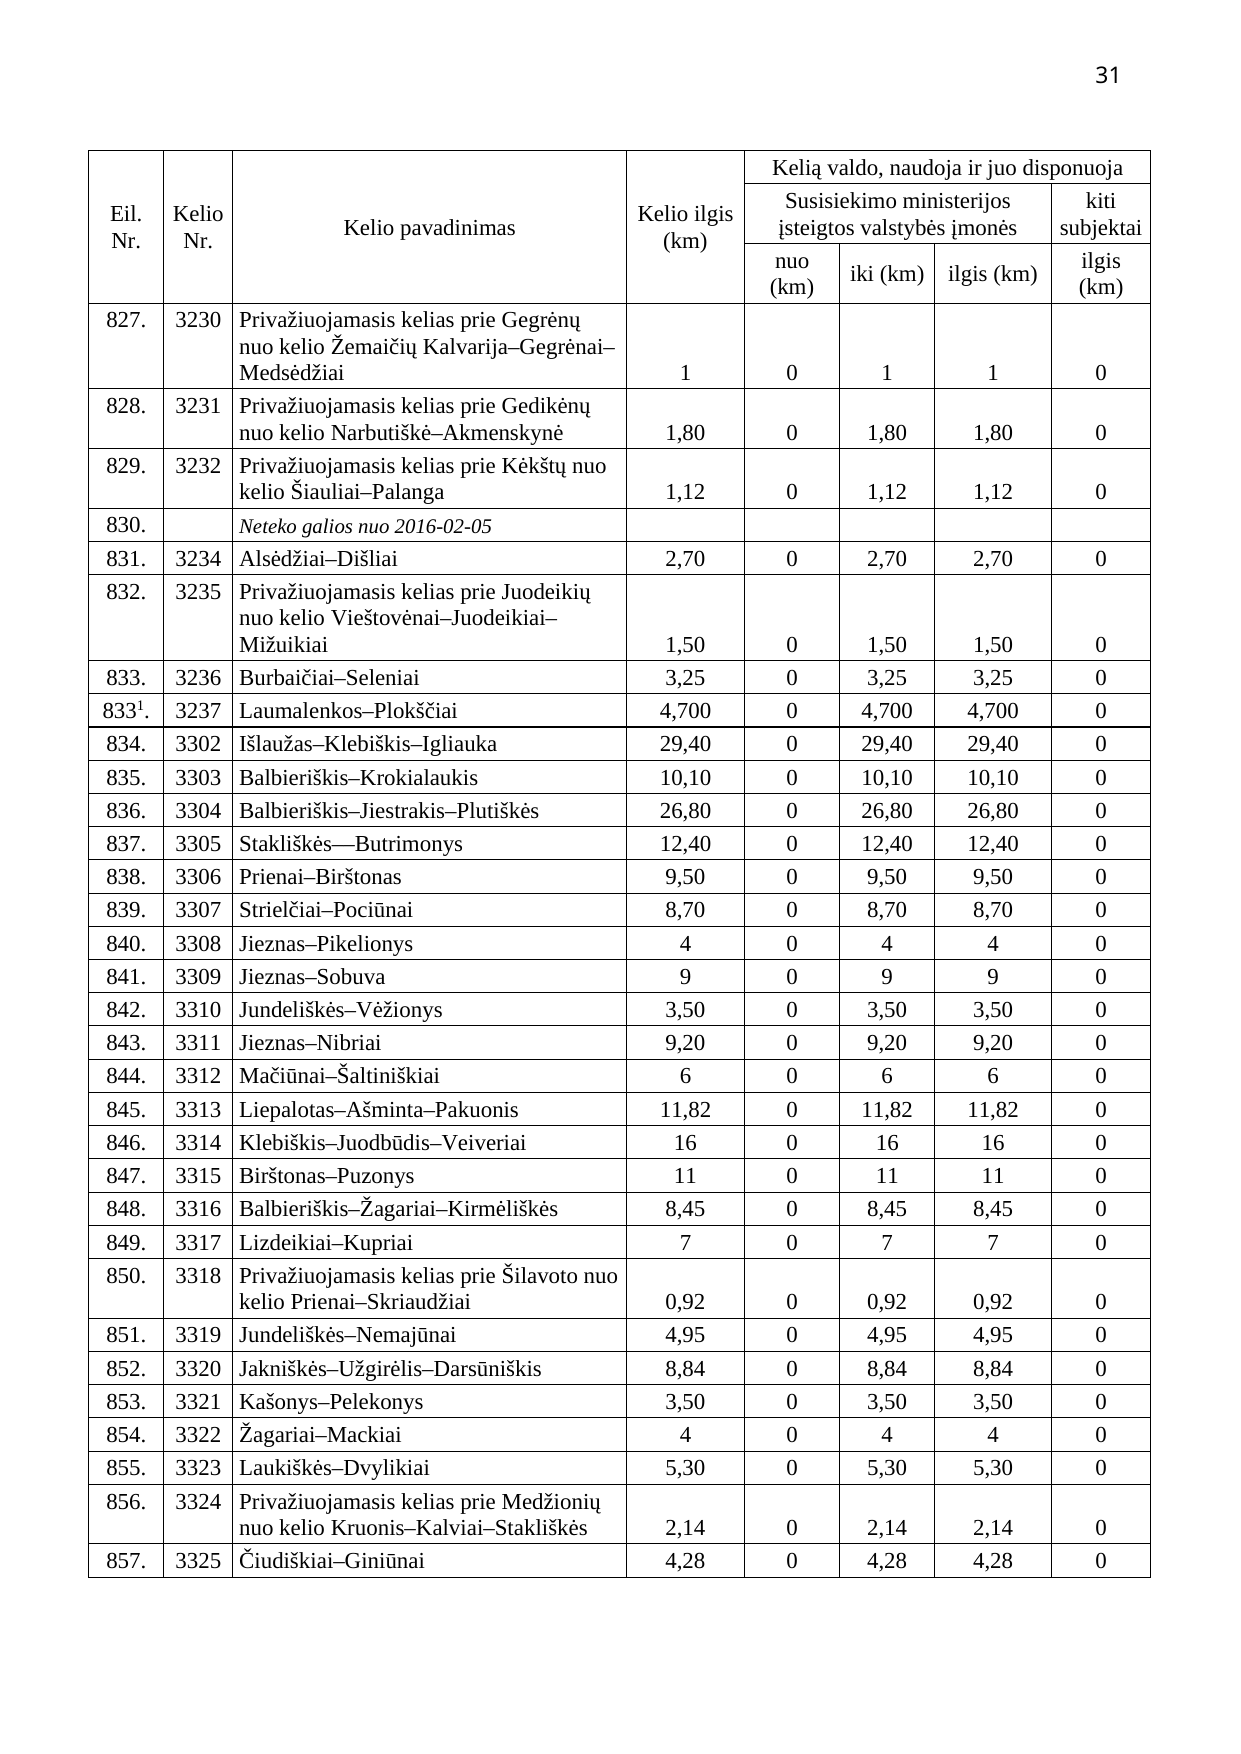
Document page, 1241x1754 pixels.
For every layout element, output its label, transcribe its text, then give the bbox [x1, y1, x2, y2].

table_cell 852. [89, 1352, 163, 1384]
table_cell 841. [89, 960, 163, 992]
table_cell 1,80 [627, 389, 744, 448]
table_cell Birštonas–Puzonys [233, 1159, 626, 1192]
table_cell Balbieriškis–Žagariai–Kirmėliškės [233, 1193, 626, 1225]
table_cell 3312 [164, 1060, 232, 1092]
table_cell 3,50 [935, 1385, 1051, 1417]
table_cell [840, 509, 934, 541]
table_cell iki (km) [840, 244, 934, 302]
table_cell ilgis (km) [1052, 244, 1150, 302]
table_cell 4 [840, 1418, 934, 1451]
table_cell 29,40 [627, 728, 744, 759]
table_cell 3305 [164, 827, 232, 859]
table_cell Privažiuojamasis kelias prie Gegrėnų nuo kelio Žemaičių Kalvarija–Gegrėnai–Medsėdžiai [233, 304, 626, 388]
table_cell 0 [1052, 1026, 1150, 1059]
table_cell 4,95 [935, 1319, 1051, 1351]
table_cell 12,40 [935, 827, 1051, 859]
table_cell 6 [935, 1060, 1051, 1092]
table_cell 8,70 [627, 894, 744, 926]
table_cell 0 [1052, 1093, 1150, 1125]
table_cell 846. [89, 1126, 163, 1158]
table_cell 3237 [164, 694, 232, 726]
table_cell 10,10 [935, 761, 1051, 793]
table_cell 1,12 [935, 449, 1051, 507]
table_cell 0 [745, 1418, 839, 1451]
table_cell 0 [745, 927, 839, 959]
table_cell 2,70 [935, 542, 1051, 574]
table_cell 8,84 [935, 1352, 1051, 1384]
table_cell 0 [745, 993, 839, 1025]
table_cell 847. [89, 1159, 163, 1192]
table_cell Lizdeikiai–Kupriai [233, 1226, 626, 1258]
table_cell 831. [89, 542, 163, 574]
table_cell 0 [1052, 794, 1150, 826]
table_cell 9,50 [935, 860, 1051, 892]
table_cell 3,25 [627, 661, 744, 693]
table_cell 0 [1052, 1126, 1150, 1158]
table_cell 854. [89, 1418, 163, 1451]
table_cell 3230 [164, 304, 232, 388]
table_header Kelio Nr. [164, 151, 232, 302]
table_cell 0 [1052, 894, 1150, 926]
table_cell Privažiuojamasis kelias prie Medžionių nuo kelio Kruonis–Kalviai–Stakliškės [233, 1485, 626, 1543]
table_cell 0 [1052, 449, 1150, 507]
table_cell 29,40 [840, 728, 934, 759]
table_cell 0 [745, 894, 839, 926]
table_cell [745, 509, 839, 541]
table_cell 9,50 [627, 860, 744, 892]
table_cell 3231 [164, 389, 232, 448]
table_cell 7 [840, 1226, 934, 1258]
table_cell Balbieriškis–Krokialaukis [233, 761, 626, 793]
table_cell 16 [627, 1126, 744, 1158]
table_cell 8,45 [627, 1193, 744, 1225]
table_cell 4,28 [935, 1544, 1051, 1577]
table_cell 5,30 [840, 1452, 934, 1484]
table_cell Klebiškis–Juodbūdis–Veiveriai [233, 1126, 626, 1158]
table_header Eil. Nr. [89, 151, 163, 302]
table_cell Stakliškės––Butrimonys [233, 827, 626, 859]
table_cell 2,14 [840, 1485, 934, 1543]
table_cell 0 [745, 1259, 839, 1318]
table_cell 3,50 [627, 1385, 744, 1417]
table_cell 3322 [164, 1418, 232, 1451]
table_cell 10,10 [840, 761, 934, 793]
table_cell 0 [745, 1060, 839, 1092]
table_cell 0 [745, 449, 839, 507]
table_cell 0 [745, 860, 839, 892]
table_cell Mačiūnai–Šaltiniškiai [233, 1060, 626, 1092]
table_cell 0 [745, 304, 839, 388]
table_cell 3324 [164, 1485, 232, 1543]
table_cell 0 [745, 794, 839, 826]
table_cell 8,45 [935, 1193, 1051, 1225]
table_cell 4,95 [627, 1319, 744, 1351]
table_cell 4,700 [627, 694, 744, 726]
table_cell Susisiekimo ministerijos įsteigtos valstybės įmonės [745, 184, 1051, 243]
table_cell 11 [935, 1159, 1051, 1192]
table_cell 0 [1052, 1159, 1150, 1192]
table_cell 0 [745, 1226, 839, 1258]
table_cell 0 [745, 1385, 839, 1417]
table_cell 833. [89, 661, 163, 693]
table_cell Jieznas–Pikelionys [233, 927, 626, 959]
table_cell 3316 [164, 1193, 232, 1225]
table_cell 0 [745, 575, 839, 660]
table_cell Išlaužas–Klebiškis–Igliauka [233, 728, 626, 759]
table_cell 3303 [164, 761, 232, 793]
table_cell 838. [89, 860, 163, 892]
table_cell 0 [1052, 827, 1150, 859]
table_cell Privažiuojamasis kelias prie Šilavoto nuo kelio Prienai–Skriaudžiai [233, 1259, 626, 1318]
table_cell 8,84 [627, 1352, 744, 1384]
table_cell 3302 [164, 728, 232, 759]
table_cell 0,92 [840, 1259, 934, 1318]
table_cell 3315 [164, 1159, 232, 1192]
table_cell 1,12 [627, 449, 744, 507]
table_cell Žagariai–Mackiai [233, 1418, 626, 1451]
table_cell Alsėdžiai–Dišliai [233, 542, 626, 574]
table_cell 0 [745, 694, 839, 726]
table_cell Strielčiai–Pociūnai [233, 894, 626, 926]
table_cell 848. [89, 1193, 163, 1225]
table_cell 11,82 [627, 1093, 744, 1125]
table_cell 9 [840, 960, 934, 992]
table_cell [164, 509, 232, 541]
table_cell 0 [1052, 1319, 1150, 1351]
table_cell Neteko galios nuo 2016-02-05 [233, 509, 626, 541]
table_cell 7 [935, 1226, 1051, 1258]
table_cell 26,80 [840, 794, 934, 826]
table_cell 0 [745, 661, 839, 693]
table_cell Liepalotas–Ašminta–Pakuonis [233, 1093, 626, 1125]
table_cell 0 [1052, 728, 1150, 759]
table_cell 11 [627, 1159, 744, 1192]
table_cell 0 [745, 1159, 839, 1192]
table_cell 0 [1052, 575, 1150, 660]
table_cell 4 [627, 1418, 744, 1451]
table_cell 0 [1052, 1544, 1150, 1577]
table_cell 3,25 [935, 661, 1051, 693]
table_cell 0 [1052, 694, 1150, 726]
table_cell 834. [89, 728, 163, 759]
table_cell 3311 [164, 1026, 232, 1059]
table_cell 830. [89, 509, 163, 541]
table_cell 0 [1052, 1193, 1150, 1225]
table_cell nuo (km) [745, 244, 839, 302]
table_header Kelią valdo, naudoja ir juo disponuoja [745, 151, 1150, 183]
table_cell 827. [89, 304, 163, 388]
table_cell 4 [627, 927, 744, 959]
table_cell 0 [745, 1126, 839, 1158]
table_cell 3234 [164, 542, 232, 574]
table_cell 4,28 [627, 1544, 744, 1577]
table_cell 26,80 [627, 794, 744, 826]
table_cell 0 [745, 1093, 839, 1125]
table_cell 0 [1052, 761, 1150, 793]
table_cell 0 [1052, 860, 1150, 892]
table_cell 3308 [164, 927, 232, 959]
table_cell 0 [745, 542, 839, 574]
table_cell 16 [840, 1126, 934, 1158]
table_cell 3,50 [840, 993, 934, 1025]
table_cell 851. [89, 1319, 163, 1351]
table_cell 3325 [164, 1544, 232, 1577]
table_cell 8,84 [840, 1352, 934, 1384]
table_cell 6 [840, 1060, 934, 1092]
table_cell Laukiškės–Dvylikiai [233, 1452, 626, 1484]
table_cell 843. [89, 1026, 163, 1059]
table_cell 11,82 [840, 1093, 934, 1125]
table_cell 1,12 [840, 449, 934, 507]
table_cell 0 [1052, 960, 1150, 992]
table_cell Laumalenkos–Plokščiai [233, 694, 626, 726]
table_cell 0 [745, 1544, 839, 1577]
table_cell 0 [1052, 542, 1150, 574]
table_cell 1 [627, 304, 744, 388]
table_cell 8,70 [840, 894, 934, 926]
table_cell kiti subjektai [1052, 184, 1150, 243]
table_cell 829. [89, 449, 163, 507]
table_cell 0 [1052, 993, 1150, 1025]
table_cell 11 [840, 1159, 934, 1192]
table_cell 0 [1052, 1485, 1150, 1543]
table_cell 850. [89, 1259, 163, 1318]
table_cell 1,50 [840, 575, 934, 660]
table_cell 11,82 [935, 1093, 1051, 1125]
table_cell 9 [935, 960, 1051, 992]
table_cell 836. [89, 794, 163, 826]
table_cell 4 [935, 1418, 1051, 1451]
table_cell 849. [89, 1226, 163, 1258]
table_cell 5,30 [627, 1452, 744, 1484]
table_cell 2,14 [935, 1485, 1051, 1543]
table_cell 9,20 [840, 1026, 934, 1059]
table_cell 0 [745, 1026, 839, 1059]
table_cell Jakniškės–Užgirėlis–Darsūniškis [233, 1352, 626, 1384]
table_cell ilgis (km) [935, 244, 1051, 302]
table_cell 3310 [164, 993, 232, 1025]
table_cell Jundeliškės–Nemajūnai [233, 1319, 626, 1351]
table_cell 835. [89, 761, 163, 793]
table_cell 839. [89, 894, 163, 926]
table_cell 4 [840, 927, 934, 959]
table_cell 0 [1052, 1226, 1150, 1258]
table_cell 3319 [164, 1319, 232, 1351]
table_cell 6 [627, 1060, 744, 1092]
table_cell 3306 [164, 860, 232, 892]
table_cell 3318 [164, 1259, 232, 1318]
table_cell 0 [745, 960, 839, 992]
table_cell 853. [89, 1385, 163, 1417]
table_cell 4,95 [840, 1319, 934, 1351]
table_cell 0 [745, 1485, 839, 1543]
table_cell 8,70 [935, 894, 1051, 926]
table_cell 0 [1052, 927, 1150, 959]
table_cell Privažiuojamasis kelias prie Gedikėnų nuo kelio Narbutiškė–Akmenskynė [233, 389, 626, 448]
table_cell 3320 [164, 1352, 232, 1384]
table_cell 3235 [164, 575, 232, 660]
table_cell 3232 [164, 449, 232, 507]
table_cell Burbaičiai–Seleniai [233, 661, 626, 693]
table_cell 0 [1052, 389, 1150, 448]
table_header Kelio pavadinimas [233, 151, 626, 302]
table_cell 9 [627, 960, 744, 992]
table_cell 3236 [164, 661, 232, 693]
table_cell 4,700 [935, 694, 1051, 726]
table_cell 0 [745, 761, 839, 793]
table_cell 0 [1052, 1452, 1150, 1484]
table_cell 0 [1052, 661, 1150, 693]
table_cell 0 [1052, 1060, 1150, 1092]
table_cell 832. [89, 575, 163, 660]
table_cell 845. [89, 1093, 163, 1125]
table_cell 3,25 [840, 661, 934, 693]
table_cell 1,50 [627, 575, 744, 660]
table_cell 844. [89, 1060, 163, 1092]
table_cell 0 [745, 827, 839, 859]
table_cell 29,40 [935, 728, 1051, 759]
table_cell 0 [1052, 1418, 1150, 1451]
table_cell 9,20 [935, 1026, 1051, 1059]
table_cell 3309 [164, 960, 232, 992]
table_cell Jieznas–Nibriai [233, 1026, 626, 1059]
table_cell 856. [89, 1485, 163, 1543]
table_cell Kašonys–Pelekonys [233, 1385, 626, 1417]
table_cell Privažiuojamasis kelias prie Juodeikių nuo kelio Vieštovėnai–Juodeikiai–Mižuikiai [233, 575, 626, 660]
table_cell 16 [935, 1126, 1051, 1158]
table_cell [627, 509, 744, 541]
table_cell 0 [745, 1352, 839, 1384]
table_cell 3307 [164, 894, 232, 926]
table_cell Balbieriškis–Jiestrakis–Plutiškės [233, 794, 626, 826]
table_cell 857. [89, 1544, 163, 1577]
table_cell 9,50 [840, 860, 934, 892]
table_cell 3321 [164, 1385, 232, 1417]
table_cell 2,70 [627, 542, 744, 574]
table_cell Privažiuojamasis kelias prie Kėkštų nuo kelio Šiauliai–Palanga [233, 449, 626, 507]
table_cell [1052, 509, 1150, 541]
table_cell 10,10 [627, 761, 744, 793]
table_cell 0 [1052, 1385, 1150, 1417]
table_cell 0 [745, 1193, 839, 1225]
table_cell 3323 [164, 1452, 232, 1484]
table_cell 0,92 [627, 1259, 744, 1318]
table_cell 1 [840, 304, 934, 388]
table_cell 8331. [89, 694, 163, 726]
table_cell 26,80 [935, 794, 1051, 826]
table_cell 4 [935, 927, 1051, 959]
table_cell 0 [1052, 304, 1150, 388]
table_cell 2,70 [840, 542, 934, 574]
table_cell 1 [935, 304, 1051, 388]
table_cell 840. [89, 927, 163, 959]
table_cell Jundeliškės–Vėžionys [233, 993, 626, 1025]
table_cell 8,45 [840, 1193, 934, 1225]
table_cell 1,50 [935, 575, 1051, 660]
table_cell 3,50 [627, 993, 744, 1025]
table_cell 3,50 [935, 993, 1051, 1025]
table_cell 5,30 [935, 1452, 1051, 1484]
table_cell 0 [745, 728, 839, 759]
table_cell 9,20 [627, 1026, 744, 1059]
table_cell 0 [1052, 1352, 1150, 1384]
table_cell Prienai–Birštonas [233, 860, 626, 892]
table_cell 12,40 [627, 827, 744, 859]
table_cell 2,14 [627, 1485, 744, 1543]
table_cell 0 [1052, 1259, 1150, 1318]
table_header Kelio ilgis (km) [627, 151, 744, 302]
table_cell 855. [89, 1452, 163, 1484]
table_cell 1,80 [840, 389, 934, 448]
table_cell 3317 [164, 1226, 232, 1258]
table_cell Jieznas–Sobuva [233, 960, 626, 992]
table_cell 4,28 [840, 1544, 934, 1577]
table_cell 0 [745, 1319, 839, 1351]
table_cell 828. [89, 389, 163, 448]
table_cell 3304 [164, 794, 232, 826]
table_cell 0,92 [935, 1259, 1051, 1318]
table_cell 1,80 [935, 389, 1051, 448]
table_cell 4,700 [840, 694, 934, 726]
table_cell Čiudiškiai–Giniūnai [233, 1544, 626, 1577]
table_cell 0 [745, 389, 839, 448]
table_cell 3314 [164, 1126, 232, 1158]
table_cell [935, 509, 1051, 541]
table_cell 0 [745, 1452, 839, 1484]
table_cell 837. [89, 827, 163, 859]
table_cell 842. [89, 993, 163, 1025]
table_cell 3,50 [840, 1385, 934, 1417]
table_cell 7 [627, 1226, 744, 1258]
table_cell 3313 [164, 1093, 232, 1125]
table_cell 12,40 [840, 827, 934, 859]
